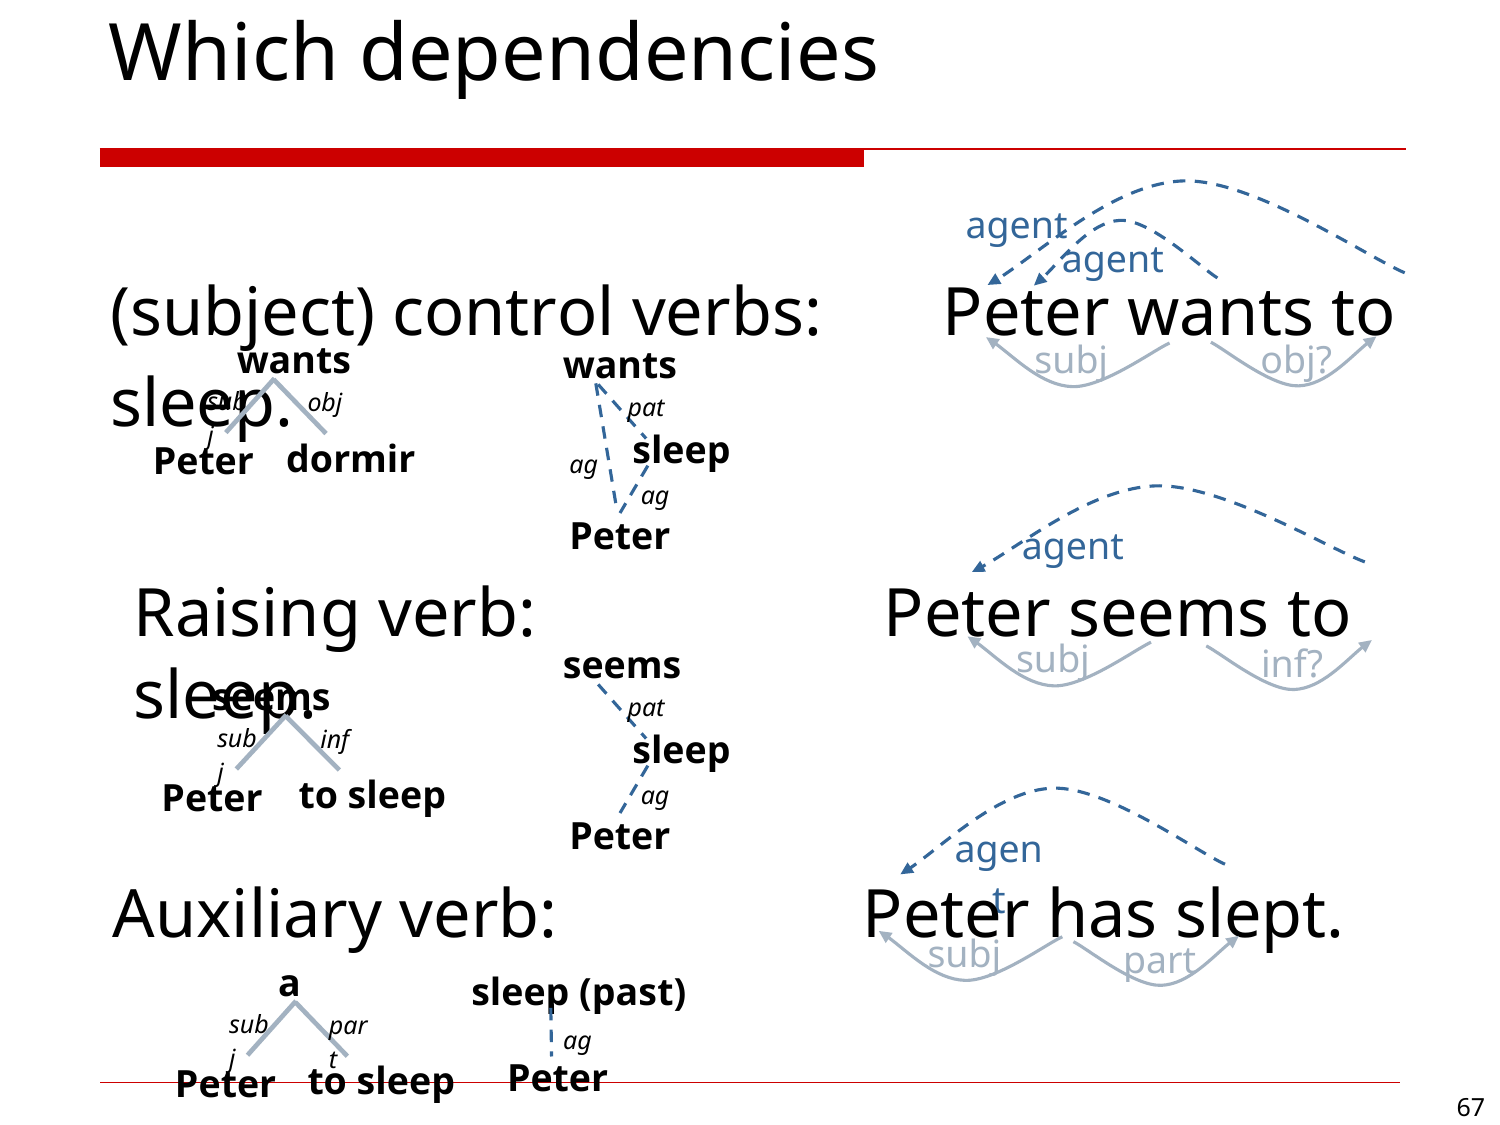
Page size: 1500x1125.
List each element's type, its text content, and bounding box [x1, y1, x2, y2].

text_box subj [1015, 632, 1091, 684]
text_box Peter [506, 1051, 609, 1103]
text_box subj [927, 927, 1002, 979]
text_box sleep (past) [471, 965, 687, 1017]
text_box part [328, 1007, 372, 1054]
text_box seems [212, 670, 331, 722]
text_box Raising verb: Peter seems to sleep. [133, 571, 1500, 735]
text_box Peter [161, 771, 263, 823]
text_box sleep [632, 423, 731, 475]
text_box Auxiliary verb: Peter has slept. [112, 866, 1479, 958]
text_box agent [1021, 519, 1125, 571]
text_box Peter [152, 434, 255, 486]
title Which dependencies [94, 0, 1407, 112]
text_box to sleep [307, 1054, 456, 1106]
text_box agent [965, 198, 1068, 250]
text_box wants [236, 334, 352, 386]
text_box sleep [632, 723, 731, 775]
text_box Peter [569, 809, 671, 861]
text_box dormir [286, 432, 416, 484]
text_box inf [320, 721, 365, 756]
text_box pat [627, 390, 668, 425]
text_box subj [207, 383, 251, 452]
text_box (subject) control verbs: Peter wants to sleep. [251, 386, 320, 446]
text_box ag [569, 446, 609, 481]
text_box ag [563, 1022, 603, 1057]
text_box agent [980, 844, 992, 860]
text_box agent [948, 822, 1050, 866]
text_box pat [627, 690, 668, 725]
text_box obj? [1260, 333, 1333, 385]
text_box ag [640, 477, 681, 512]
text_box ag [640, 777, 681, 812]
text_box subj [217, 720, 262, 789]
text_box inf? [1260, 637, 1324, 689]
text_box (subject) control verbs: Peter wants to sleep. [110, 263, 1477, 446]
text_box agent [1061, 232, 1164, 263]
text_box a [258, 956, 301, 1008]
text_box part [1122, 933, 1197, 985]
text_box subj [229, 1006, 273, 1075]
text_box subj [1034, 333, 1109, 385]
text_box obj [307, 385, 351, 420]
text_box Peter [569, 509, 671, 561]
text_box Peter [174, 1057, 277, 1109]
text_box wants [562, 338, 678, 391]
text_box agent [1087, 254, 1099, 263]
text_box seems [562, 638, 682, 691]
text_box to sleep [298, 768, 447, 820]
